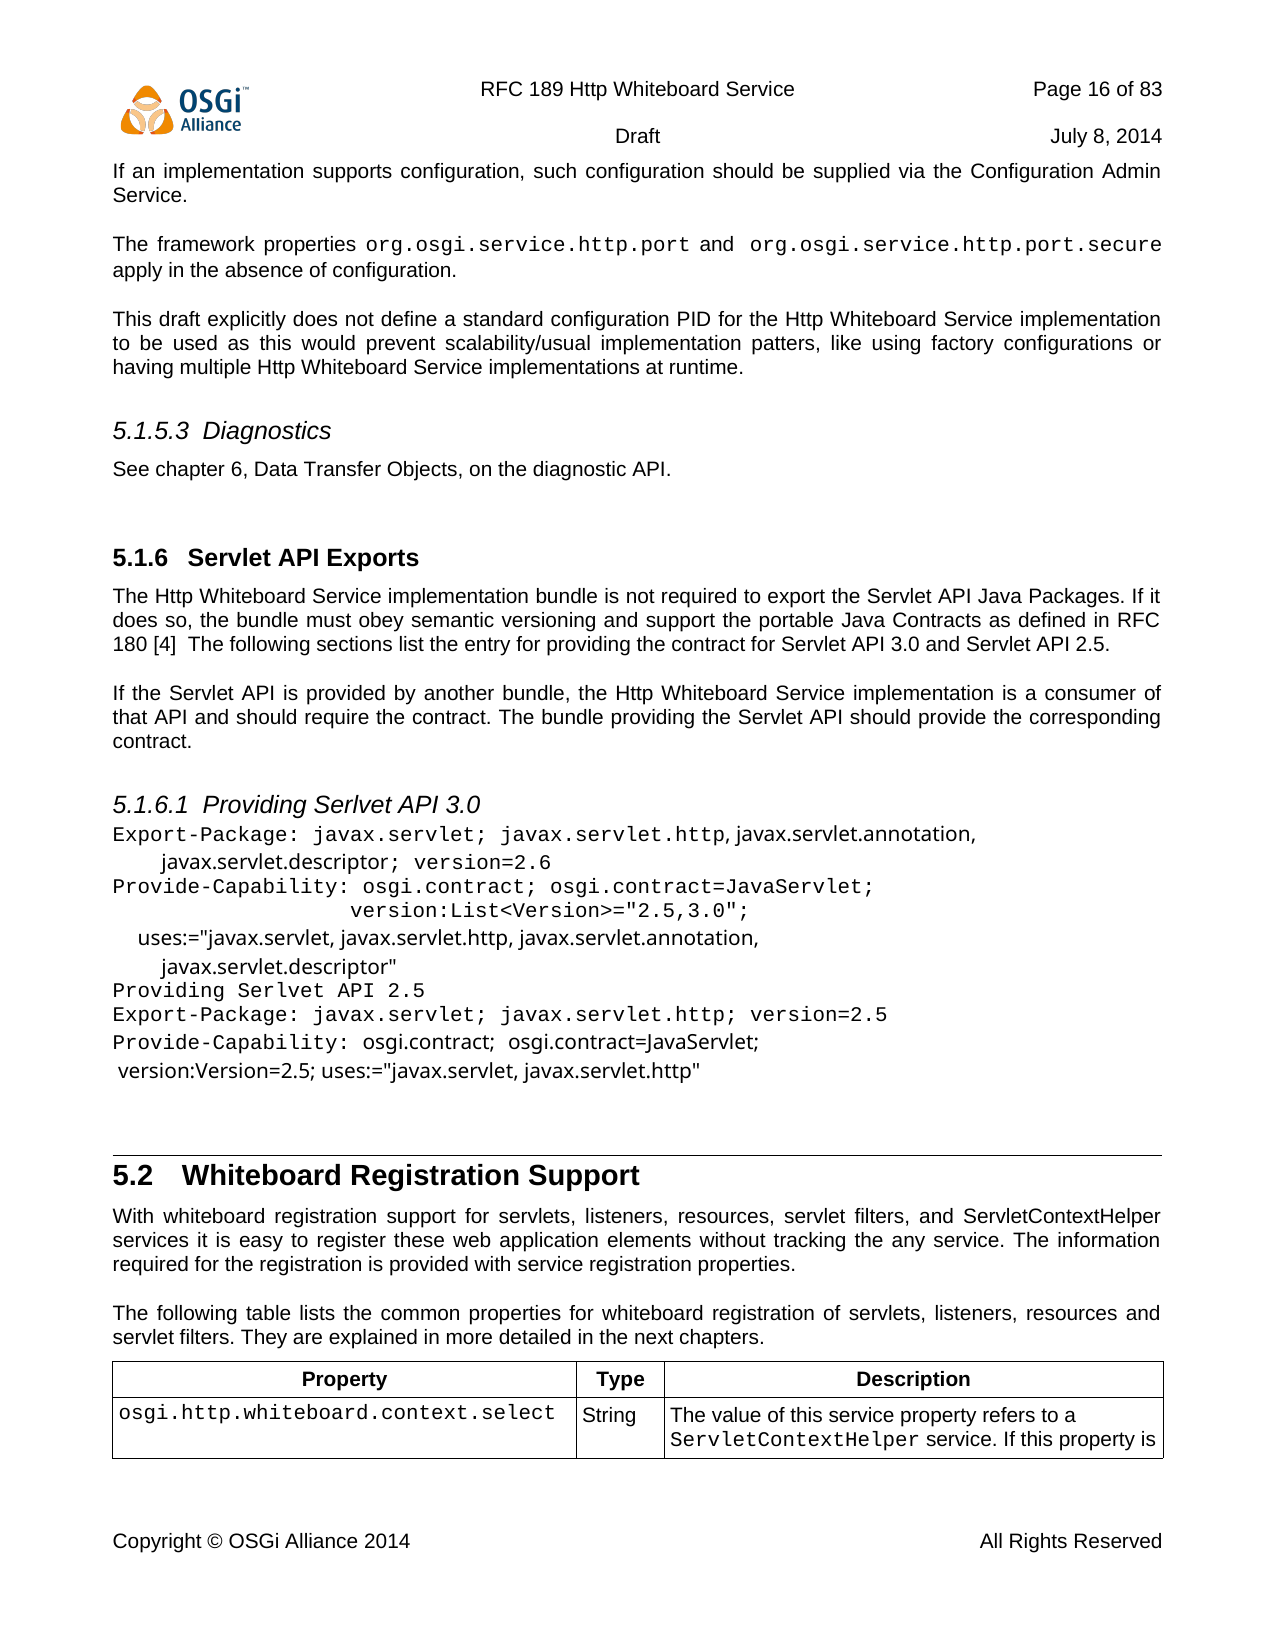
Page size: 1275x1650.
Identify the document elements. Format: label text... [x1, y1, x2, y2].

table_cell The value of this service property refers to a ServletContextHelper service. If this property is [665, 1398, 1163, 1458]
subtitle Providing Serlvet API 3.0 [112, 790, 1162, 819]
text javax.servlet.descriptor; version=2.6 [112, 847, 1162, 876]
text The following table lists the common properties for whiteboard registration of servlets, listeners, resources and servlet filters. They are explained in more detailed in the next chapters. [112, 1301, 1162, 1348]
table_cell String [577, 1398, 664, 1458]
text See chapter 6, Data Transfer Objects, on the diagnostic API. [112, 457, 1162, 481]
table_header Type [577, 1362, 664, 1397]
text Export-Package: javax.servlet; javax.servlet.http, javax.servlet.annotation, [112, 819, 1162, 847]
text This draft explicitly does not define a standard configuration PID for the Http Whiteboard Service implementation to be used as this would prevent scalability/usual implementation patters, like using factory configurations or having multiple Http Whiteboard Service implementations at runtime. [112, 307, 1162, 378]
table_header Property [113, 1362, 576, 1397]
picture [113, 78, 257, 142]
text Export-Package: javax.servlet; javax.servlet.http; version=2.5 [112, 1004, 1162, 1027]
text version:Version=2.5; uses:="javax.servlet, javax.servlet.http" [112, 1056, 1162, 1084]
text The Http Whiteboard Service implementation bundle is not required to export the Servlet API Java Packages. If it does so, the bundle must obey semantic versioning and support the portable Java Contracts as defined in RFC 180 [4]. The following sections list the entry for providing the contract for Servlet API 3.0 and Servlet API 2.5. [112, 584, 1162, 656]
text Provide-Capability: osgi.contract; osgi.contract=JavaServlet; [112, 876, 1162, 900]
text version:List<Version>="2.5,3.0"; [112, 900, 1162, 923]
text The framework properties org.osgi.service.http.port and org.osgi.service.http.port.secure apply in the absence of configuration. [112, 232, 1162, 282]
text With whiteboard registration support for servlets, listeners, resources, servlet filters, and ServletContextHelper services it is easy to register these web application elements without tracking the any service. The information required for the registration is provided with service registration properties. [112, 1204, 1162, 1276]
text uses:="javax.servlet, javax.servlet.http, javax.servlet.annotation, [112, 923, 1162, 952]
subtitle Whiteboard Registration Support [112, 1156, 1162, 1191]
subtitle Diagnostics [112, 416, 1162, 445]
text Providing Serlvet API 2.5 [112, 980, 1162, 1004]
text If the Servlet API is provided by another bundle, the Http Whiteboard Service implementation is a consumer of that API and should require the contract. The bundle providing the Servlet API should provide the corresponding contract. [112, 681, 1162, 753]
subtitle Servlet API Exports [112, 543, 1162, 571]
text If an implementation supports configuration, such configuration should be supplied via the Configuration Admin Service. [112, 159, 1162, 207]
text Provide-Capability: osgi.contract; osgi.contract=JavaServlet; [112, 1027, 1162, 1056]
table_header Description [665, 1362, 1163, 1397]
text javax.servlet.descriptor" [112, 952, 1162, 980]
table_cell osgi.http.whiteboard.context.select [113, 1398, 576, 1458]
